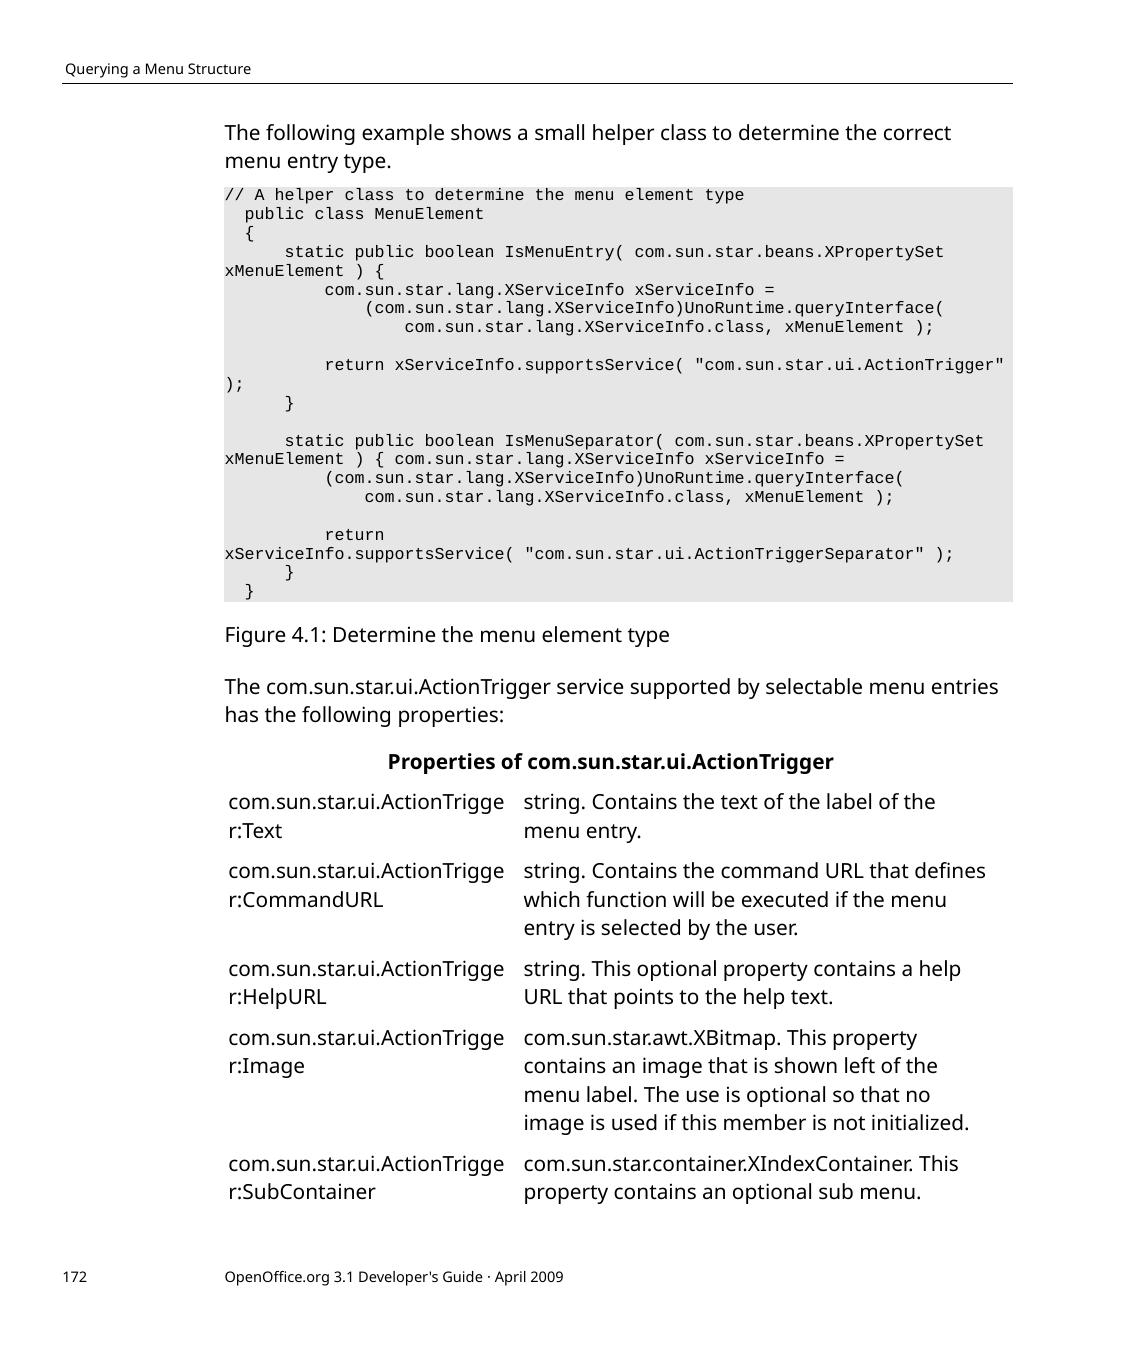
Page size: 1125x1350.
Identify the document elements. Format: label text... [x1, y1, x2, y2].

table_cell string. Contains the text of the label of the menu entry. [523, 781, 1012, 850]
text // A helper class to determine the menu element type public class MenuElement { static public boolean IsMenuEntry( com.sun.star.beans.XPropertySet xMenuElement ) { com.sun.star.lang.XServiceInfo xServiceInfo = (com.sun.star.lang.XServiceInfo)UnoRuntime.queryInterface( com.sun.star.lang.XServiceInfo.class, xMenuElement ); return xServiceInfo.supportsService( "com.sun.star.ui.ActionTrigger" ); } static public boolean IsMenuSeparator( com.sun.star.beans.XPropertySet xMenuElement ) { com.sun.star.lang.XServiceInfo xServiceInfo = (com.sun.star.lang.XServiceInfo)UnoRuntime.queryInterface( com.sun.star.lang.XServiceInfo.class, xMenuElement ); return xServiceInfo.supportsService( "com.sun.star.ui.ActionTriggerSeparator" ); } } [224, 187, 1013, 602]
text Figure 4.1: Determine the menu element type [224, 620, 1013, 648]
table_header Properties of com.sun.star.ui.ActionTrigger [228, 741, 1012, 781]
table_cell com.sun.star.ui.ActionTrigger:Text [228, 781, 523, 850]
table_cell com.sun.star.awt.XBitmap. This property contains an image that is shown left of the menu label. The use is optional so that no image is used if this member is not initialized. [523, 1017, 1012, 1143]
table_cell com.sun.star.ui.ActionTrigger:CommandURL [228, 850, 523, 948]
table_cell string. Contains the command URL that defines which function will be executed if the menu entry is selected by the user. [523, 850, 1012, 948]
table_cell string. This optional property contains a help URL that points to the help text. [523, 948, 1012, 1017]
table_cell com.sun.star.ui.ActionTrigger:SubContainer [228, 1143, 523, 1212]
table_cell com.sun.star.container.XIndexContainer. This property contains an optional sub menu. [523, 1143, 1012, 1212]
text The com.sun.star.ui.ActionTrigger service supported by selectable menu entries has the following properties: [224, 672, 1013, 729]
table_cell com.sun.star.ui.ActionTrigger:Image [228, 1017, 523, 1143]
text The following example shows a small helper class to determine the correct menu entry type. [224, 118, 1013, 175]
table_cell com.sun.star.ui.ActionTrigger:HelpURL [228, 948, 523, 1017]
